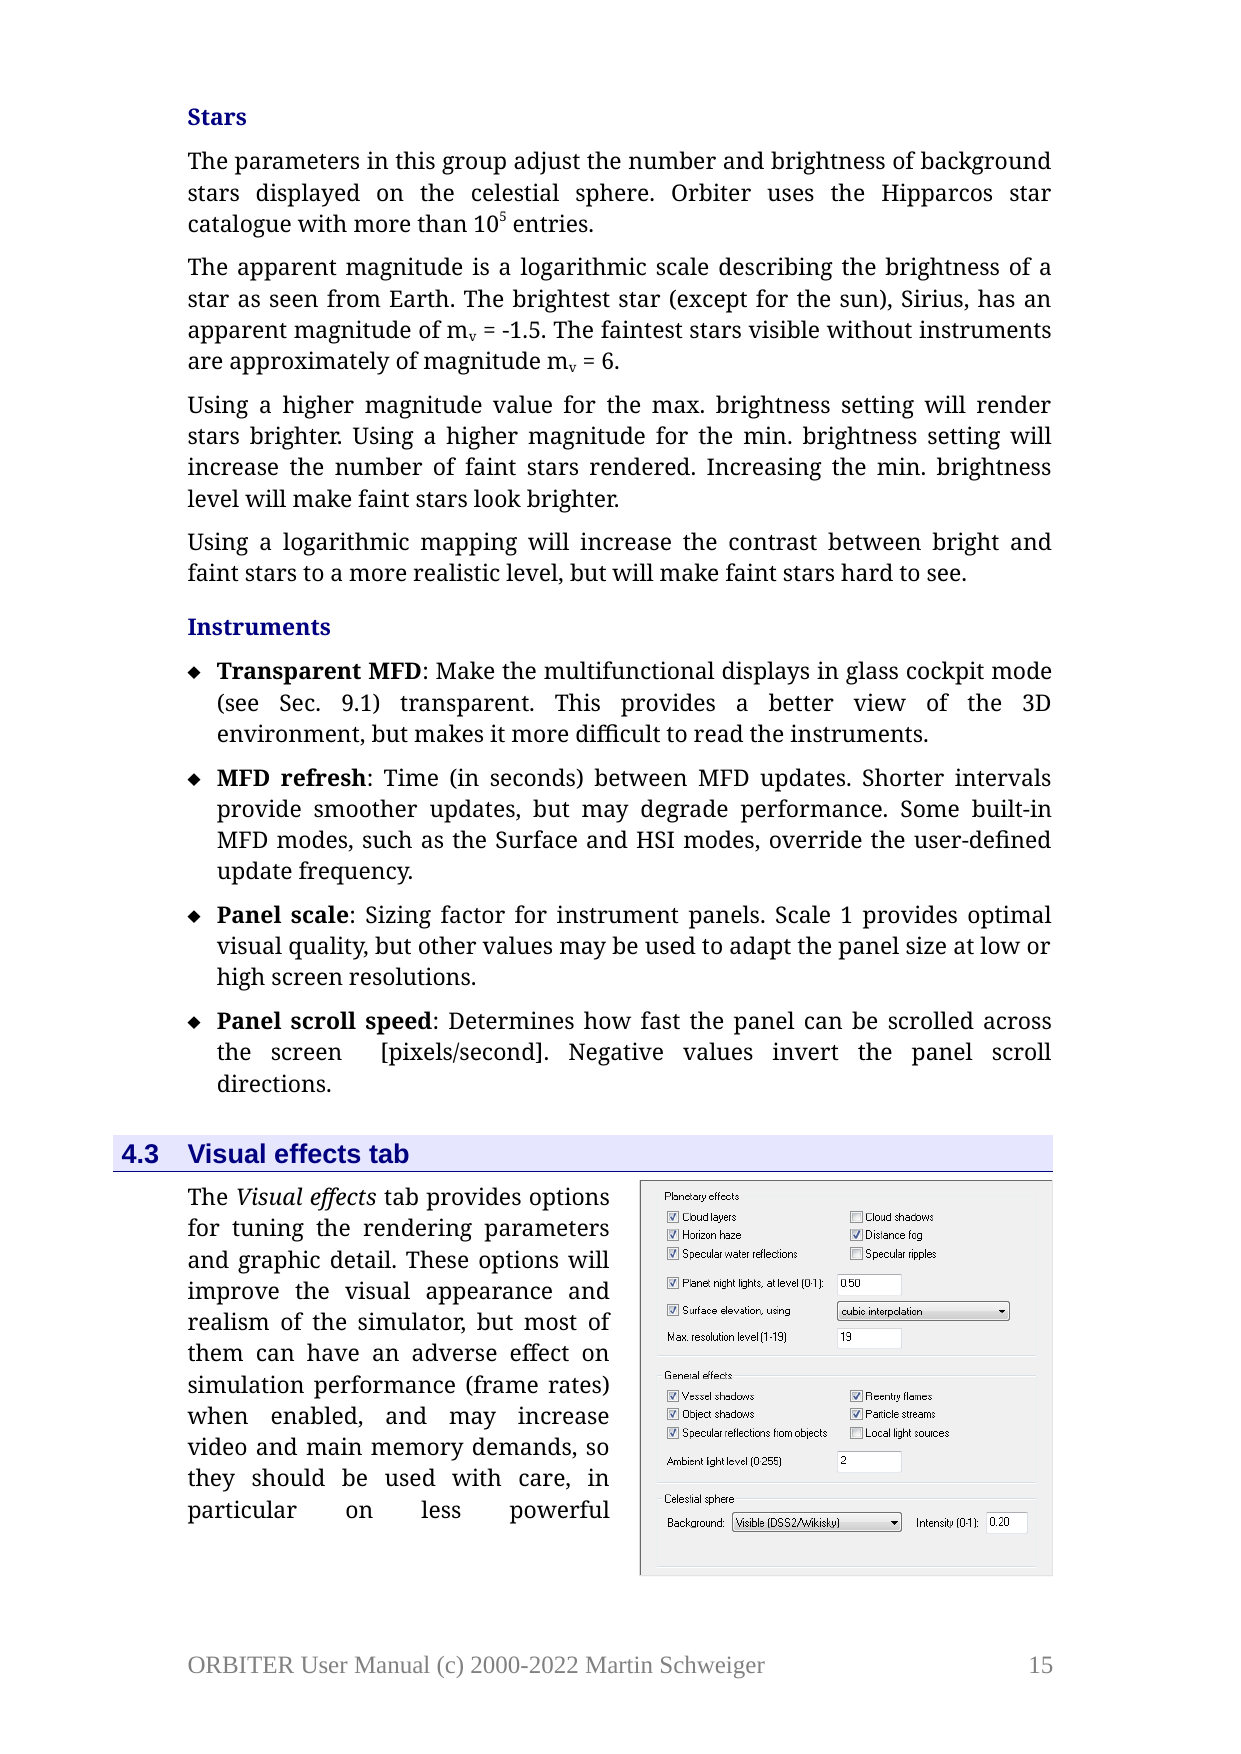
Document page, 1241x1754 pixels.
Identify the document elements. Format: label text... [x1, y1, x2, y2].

list MFD refresh: Time (in seconds) between MFD updates. Shorter intervals provide smoother updates, but may degrade performance. Some built-in MFD modes, such as the Surface and HSI modes, override the user-defined update frequency. [187, 761, 1053, 886]
list Panel scale: Sizing factor for instrument panels. Scale 1 provides optimal visual quality, but other values may be used to adapt the panel size at low or high screen resolutions. [187, 898, 1053, 992]
text The apparent magnitude is a logarithmic scale describing the brightness of a star as seen from Earth. The brightest star (except for the sun), Sirius, has an apparent magnitude of mv = -1.5. The faintest stars visible without instruments are approximately of magnitude mv = 6. [187, 251, 1053, 376]
text Using a higher magnitude value for the max. brightness setting will render stars brighter. Using a higher magnitude for the min. brightness setting will increase the number of faint stars rendered. Increasing the min. brightness level will make faint stars look brighter. [187, 388, 1053, 513]
text The Visual effects tab provides options for tuning the rendering parameters and graphic detail. These options will improve the visual appearance and realism of the simulator, but most of them can have an adverse effect on simulation performance (frame rates) when enabled, and may increase video and main memory demands, so they should be used with care, in particular on less powerful [187, 1181, 639, 1524]
subtitle Stars [187, 100, 1053, 132]
picture [639, 1180, 1053, 1577]
list Panel scroll speed: Determines how fast the panel can be scrolled across the screen [pixels/second]. Negative values invert the panel scroll directions. [187, 1004, 1053, 1098]
subtitle Visual effects tab [113, 1135, 1053, 1171]
subtitle Instruments [187, 611, 1053, 642]
list Transparent MFD: Make the multifunctional displays in glass cockpit mode (see Sec. 9.1) transparent. This provides a better view of the 3D environment, but makes it more difficult to read the instruments. [187, 655, 1053, 748]
text The parameters in this group adjust the number and brightness of background stars displayed on the celestial sphere. Orbiter uses the Hipparcos star catalogue with more than 105 entries. [187, 145, 1053, 238]
text Using a logarithmic mapping will increase the contrast between bright and faint stars to a more realistic level, but will make faint stars hard to see. [187, 526, 1053, 588]
